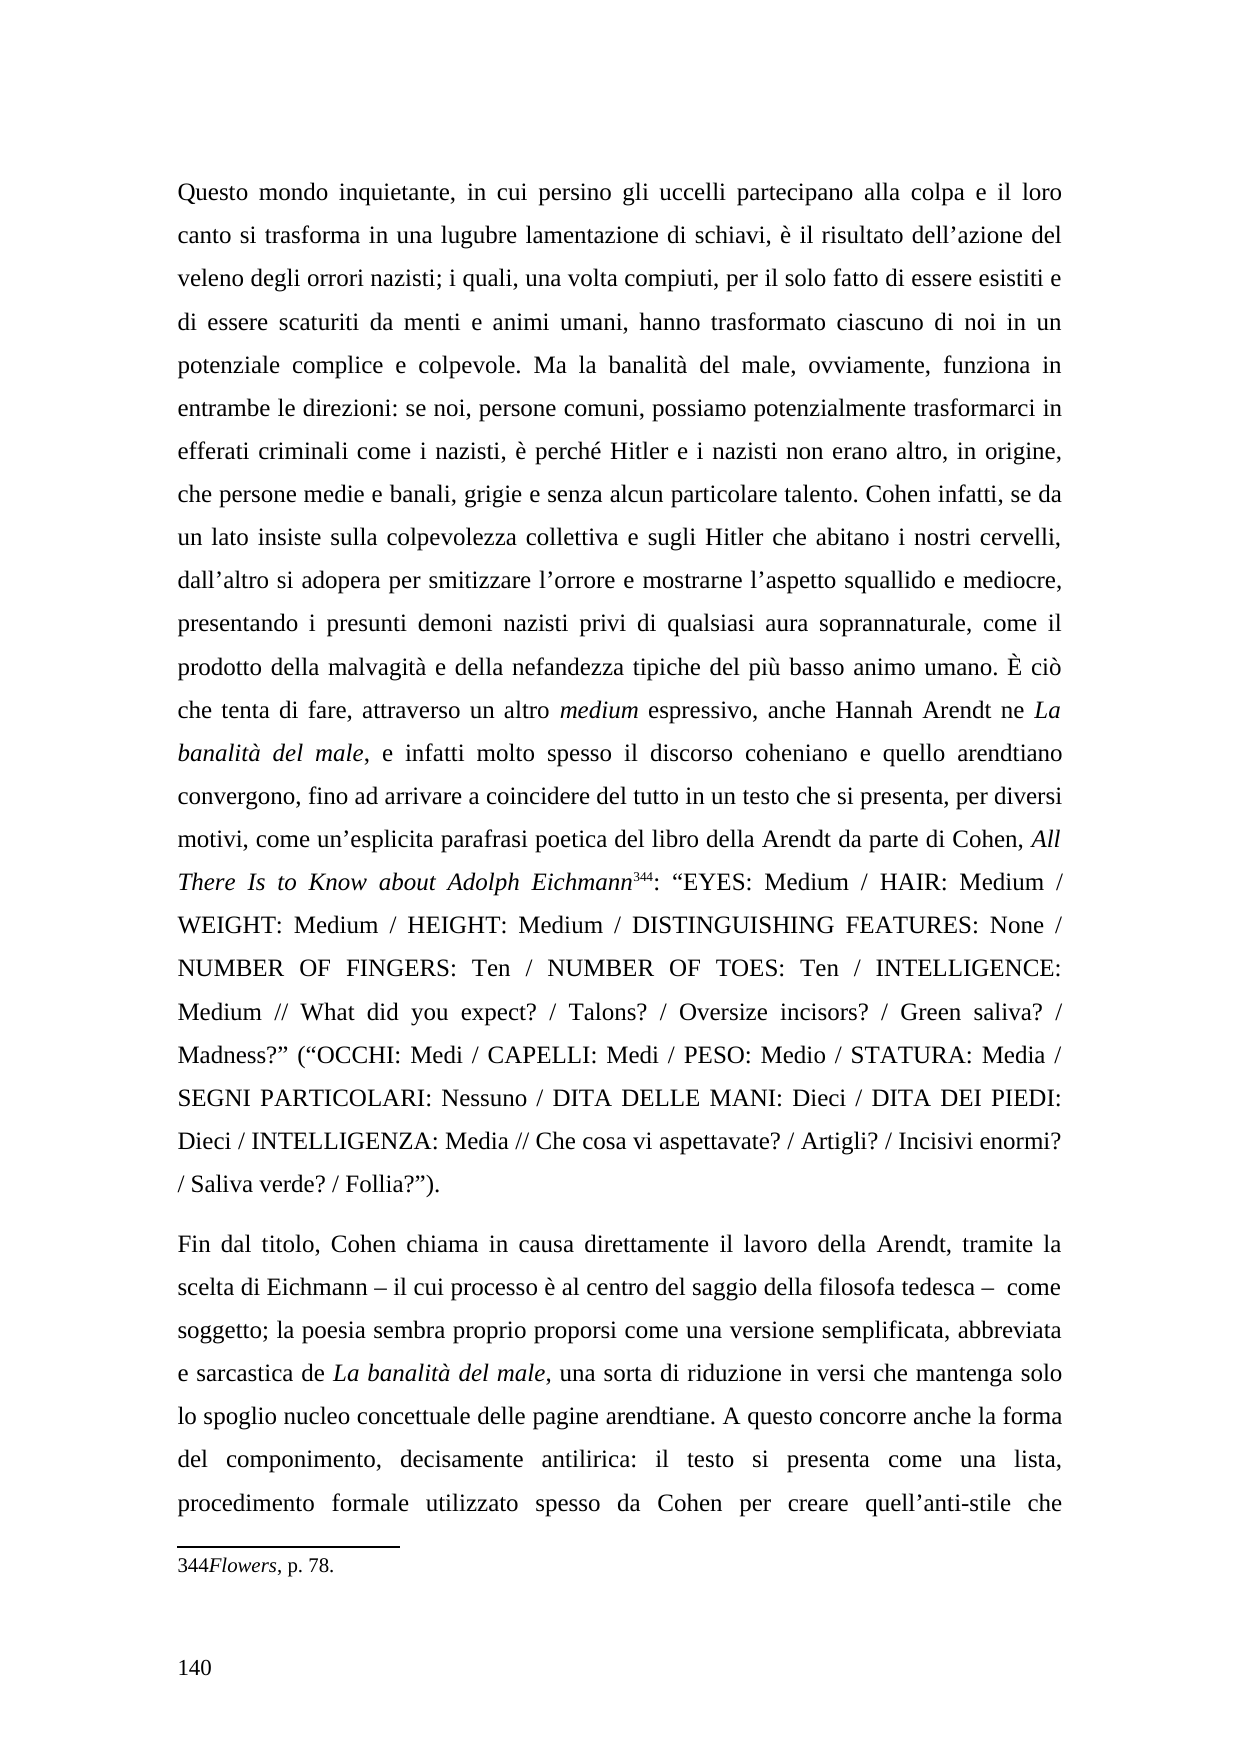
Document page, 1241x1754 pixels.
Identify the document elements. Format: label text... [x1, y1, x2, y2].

text Fin dal titolo, Cohen chiama in causa direttamente il lavoro della Arendt, tramite la scelta di Eichmann – il cui processo è al centro del saggio della filosofa tedesca – come soggetto; la poesia sembra proprio proporsi come una versione semplificata, abbreviata e sarcastica de La banalità del male, una sorta di riduzione in versi che mantenga solo lo spoglio nucleo concettuale delle pagine arendtiane. A questo concorre anche la forma del componimento, decisamente antilirica: il testo si presenta come una lista, procedimento formale utilizzato spesso da Cohen per creare quell’anti-stile che [177, 1229, 1063, 1516]
text Questo mondo inquietante, in cui persino gli uccelli partecipano alla colpa e il loro canto si trasforma in una lugubre lamentazione di schiavi, è il risultato dell’azione del veleno degli orrori nazisti; i quali, una volta compiuti, per il solo fatto di essere esistiti e di essere scaturiti da menti e animi umani, hanno trasformato ciascuno di noi in un potenziale complice e colpevole. Ma la banalità del male, ovviamente, funziona in entrambe le direzioni: se noi, persone comuni, possiamo potenzialmente trasformarci in efferati criminali come i nazisti, è perché Hitler e i nazisti non erano altro, in origine, che persone medie e banali, grigie e senza alcun particolare talento. Cohen infatti, se da un lato insiste sulla colpevolezza collettiva e sugli Hitler che abitano i nostri cervelli, dall’altro si adopera per smitizzare l’orrore e mostrarne l’aspetto squallido e mediocre, presentando i presunti demoni nazisti privi di qualsiasi aura soprannaturale, come il prodotto della malvagità e della nefandezza tipiche del più basso animo umano. È ciò che tenta di fare, attraverso un altro medium espressivo, anche Hannah Arendt ne La banalità del male, e infatti molto spesso il discorso coheniano e quello arendtiano convergono, fino ad arrivare a coincidere del tutto in un testo che si presenta, per diversi motivi, come un’esplicita parafrasi poetica del libro della Arendt da parte di Cohen, All There Is to Know about Adolph Eichmann: “EYES: Medium / HAIR: Medium / WEIGHT: Medium / HEIGHT: Medium / DISTINGUISHING FEATURES: None / NUMBER OF FINGERS: Ten / NUMBER OF TOES: Ten / INTELLIGENCE: Medium // What did you expect? / Talons? / Oversize incisors? / Green saliva? / Madness?” (“OCCHI: Medi / CAPELLI: Medi / PESO: Medio / STATURA: Media / SEGNI PARTICOLARI: Nessuno / DITA DELLE MANI: Dieci / DITA DEI PIEDI: Dieci / INTELLIGENZA: Media // Che cosa vi aspettavate? / Artigli? / Incisivi enormi? / Saliva verde? / Follia?”). [177, 177, 1063, 1198]
text Flowers, p. 78. [177, 1553, 1063, 1577]
